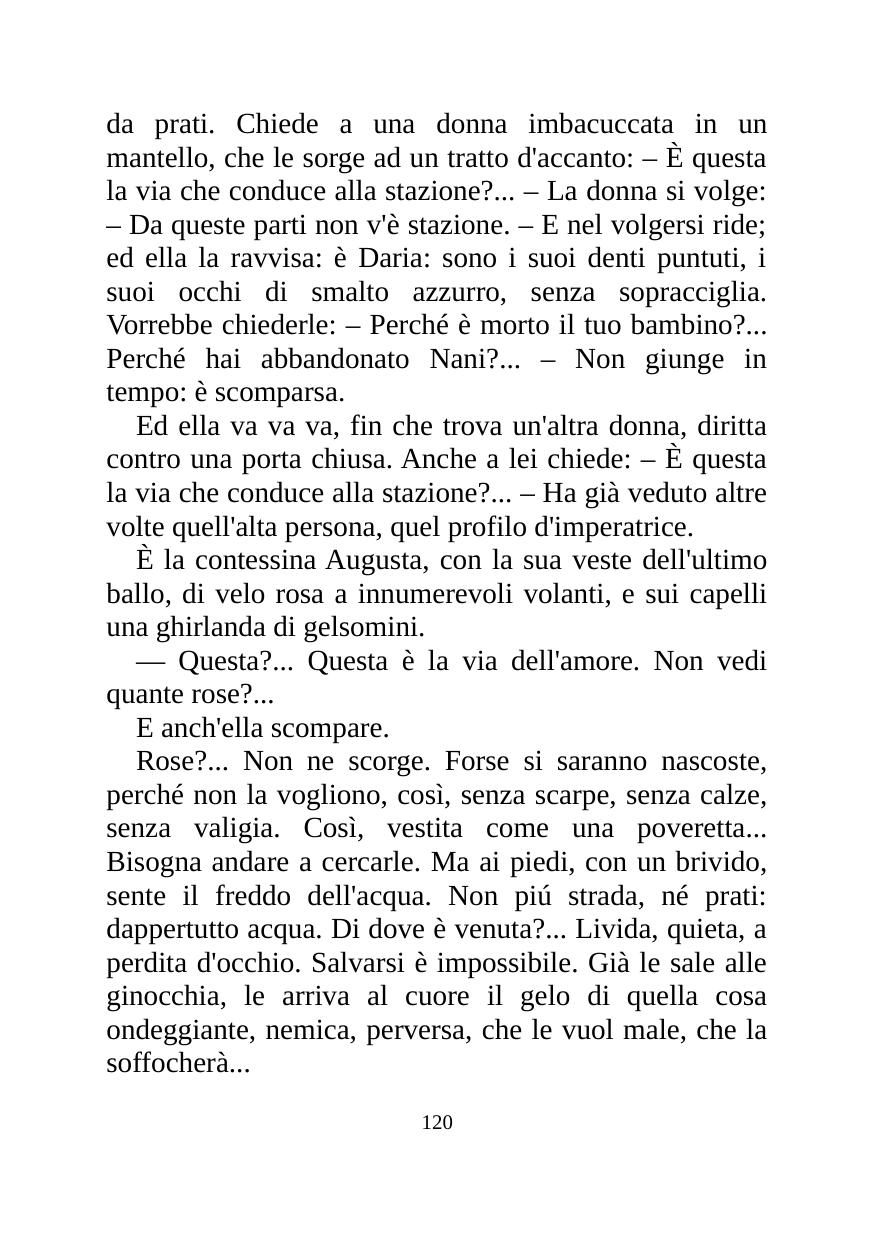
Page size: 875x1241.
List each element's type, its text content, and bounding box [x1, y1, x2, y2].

text E anch'ella scompare. [106, 710, 768, 743]
text da prati. Chiede a una donna imbacuccata in un mantello, che le sorge ad un tratto d'accanto: – È questa la via che conduce alla stazione?... – La donna si volge: – Da queste parti non v'è stazione. – E nel volgersi ride; ed ella la ravvisa: è Daria: sono i suoi denti puntuti, i suoi occhi di smalto azzurro, senza sopracciglia. Vorrebbe chiederle: – Perché è morto il tuo bambino?... Perché hai abbandonato Nani?... – Non giunge in tempo: è scomparsa. [106, 106, 768, 408]
text Rose?... Non ne scorge. Forse si saranno nascoste, perché non la vogliono, così, senza scarpe, senza calze, senza valigia. Così, vestita come una poveretta... Bisogna andare a cercarle. Ma ai piedi, con un brivido, sente il freddo dell'acqua. Non piú strada, né prati: dappertutto acqua. Di dove è venuta?... Livida, quieta, a perdita d'occhio. Salvarsi è impossibile. Già le sale alle ginocchia, le arriva al cuore il gelo di quella cosa ondeggiante, nemica, perversa, che le vuol male, che la soffocherà... [106, 743, 768, 1079]
text Ed ella va va va, fin che trova un'altra donna, diritta contro una porta chiusa. Anche a lei chiede: – È questa la via che conduce alla stazione?... – Ha già veduto altre volte quell'alta persona, quel profilo d'imperatrice. [106, 408, 768, 542]
text — Questa?... Questa è la via dell'amore. Non vedi quante rose?... [106, 643, 768, 710]
text È la contessina Augusta, con la sua veste dell'ultimo ballo, di velo rosa a innumerevoli volanti, e sui capelli una ghirlanda di gelsomini. [106, 542, 768, 643]
